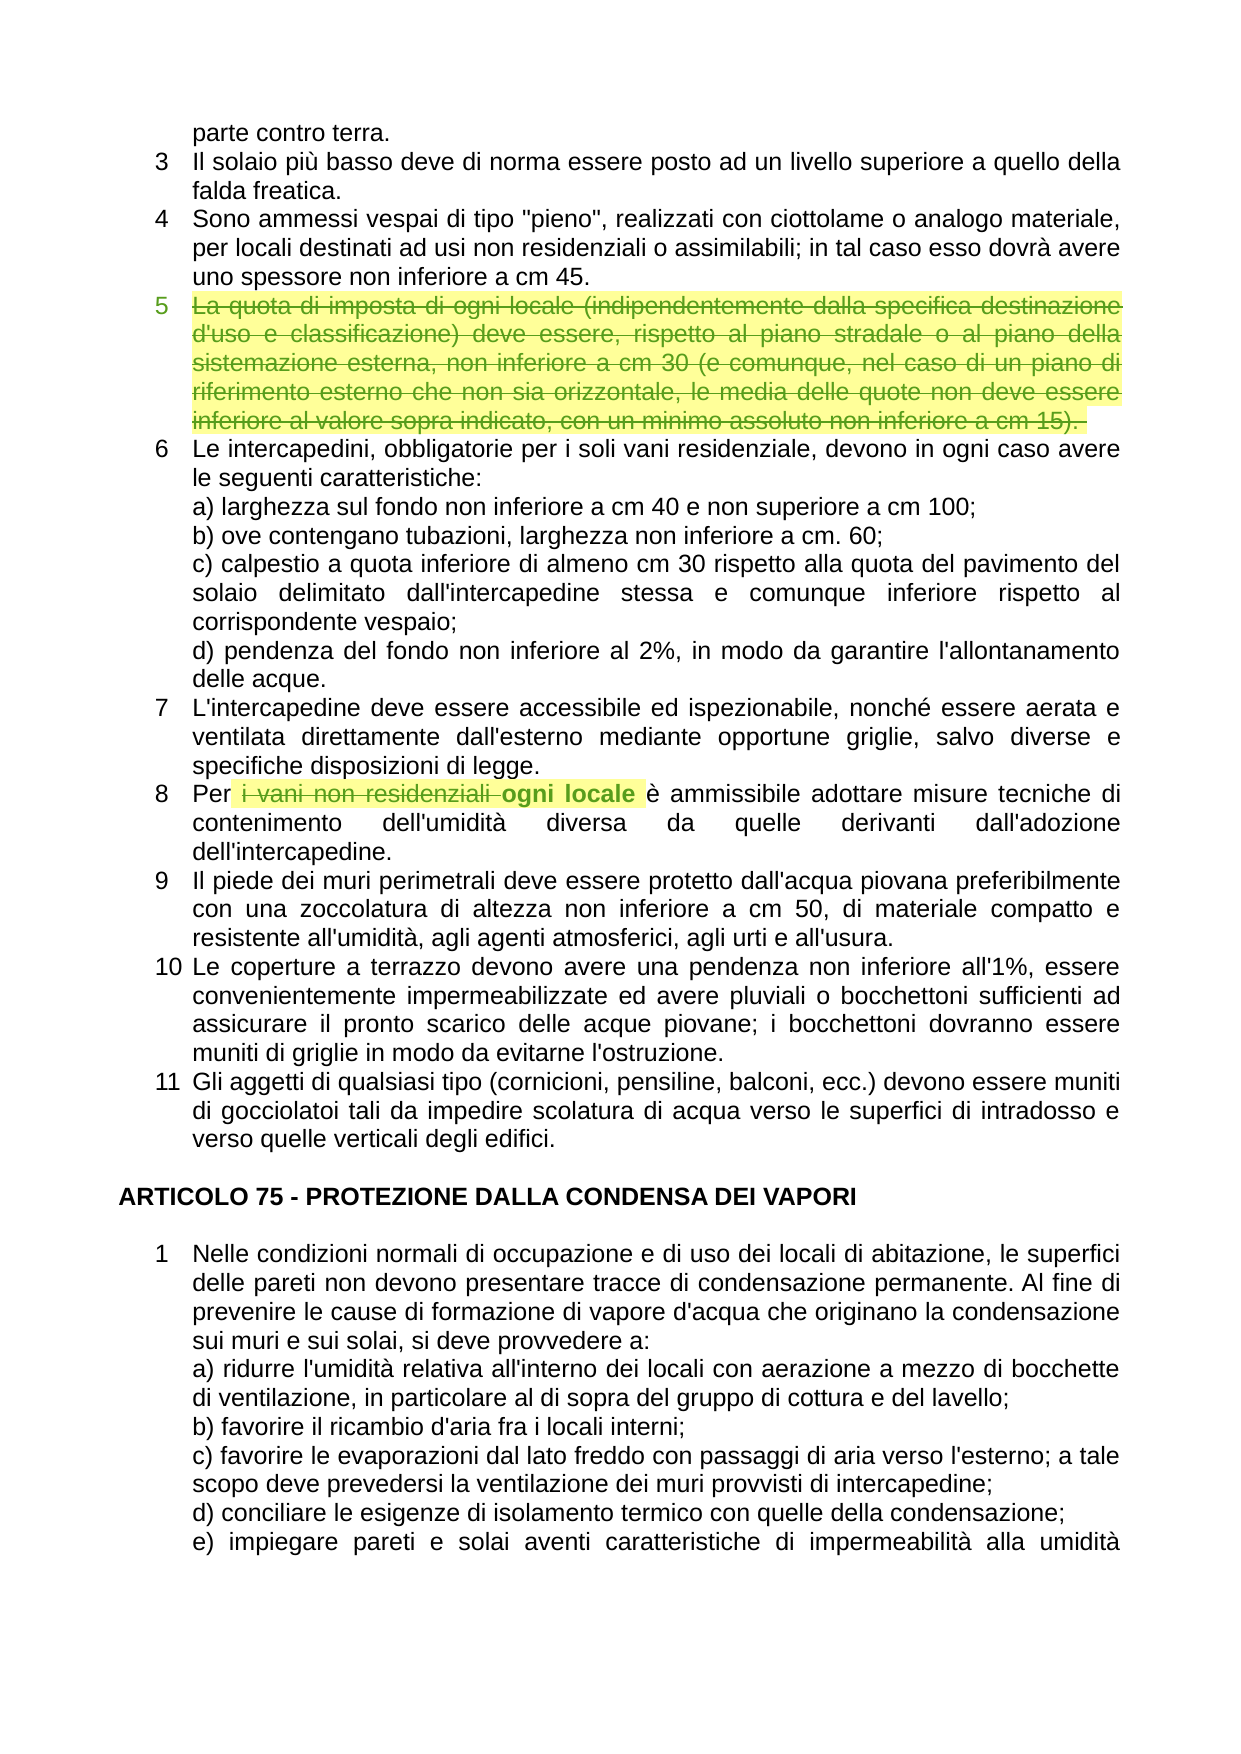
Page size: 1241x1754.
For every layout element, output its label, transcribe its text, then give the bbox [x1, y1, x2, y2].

list Il piede dei muri perimetrali deve essere protetto dall'acqua piovana preferibilmente con una zoccolatura di altezza non inferiore a cm 50, di materiale compatto e resistente all'umidità, agli agenti atmosferici, agli urti e all'usura. [154, 866, 1122, 952]
list c) favorire le evaporazioni dal lato freddo con passaggi di aria verso l'esterno; a tale scopo deve prevedersi la ventilazione dei muri provvisti di intercapedine; [154, 1441, 1122, 1498]
list Le intercapedini, obbligatorie per i soli vani residenziale, devono in ogni caso avere le seguenti caratteristiche: [154, 434, 1122, 492]
list Gli aggetti di qualsiasi tipo (cornicioni, pensiline, balconi, ecc.) devono essere muniti di gocciolatoi tali da impedire scolatura di acqua verso le superfici di intradosso e verso quelle verticali degli edifici. [154, 1067, 1122, 1153]
list d) pendenza del fondo non inferiore al 2%, in modo da garantire l'allontanamento delle acque. [154, 636, 1122, 693]
list b) favorire il ricambio d'aria fra i locali interni; [154, 1412, 1122, 1441]
list Nelle condizioni normali di occupazione e di uso dei locali di abitazione, le superfici delle pareti non devono presentare tracce di condensazione permanente. Al fine di prevenire le cause di formazione di vapore d'acqua che originano la condensazione sui muri e sui solai, si deve provvedere a: [154, 1239, 1122, 1354]
list a) ridurre l'umidità relativa all'interno dei locali con aerazione a mezzo di bocchette di ventilazione, in particolare al di sopra del gruppo di cottura e del lavello; [154, 1354, 1122, 1412]
list ARTICOLO 75 - PROTEZIONE DALLA CONDENSA DEI VAPORI [118, 1182, 1122, 1211]
list Sono ammessi vespai di tipo "pieno", realizzati con ciottolame o analogo materiale, per locali destinati ad usi non residenziali o assimilabili; in tal caso esso dovrà avere uno spessore non inferiore a cm 45. [154, 204, 1122, 291]
list d) conciliare le esigenze di isolamento termico con quelle della condensazione; [154, 1498, 1122, 1527]
list Per i vani non residenziali ogni locale è ammissibile adottare misure tecniche di contenimento dell'umidità diversa da quelle derivanti dall'adozione dell'intercapedine. [154, 779, 1122, 866]
list Il solaio più basso deve di norma essere posto ad un livello superiore a quello della falda freatica. [154, 147, 1122, 204]
list parte contro terra. [154, 118, 1122, 147]
list a) larghezza sul fondo non inferiore a cm 40 e non superiore a cm 100; [154, 492, 1122, 521]
list La quota di imposta di ogni locale (indipendentemente dalla specifica destinazione d'uso e classificazione) deve essere, rispetto al piano stradale o al piano della sistemazione esterna, non inferiore a cm 30 (e comunque, nel caso di un piano di riferimento esterno che non sia orizzontale, le media delle quote non deve essere inferiore al valore sopra indicato, con un minimo assoluto non inferiore a cm 15). [154, 291, 1122, 434]
list b) ove contengano tubazioni, larghezza non inferiore a cm. 60; [154, 521, 1122, 549]
list L'intercapedine deve essere accessibile ed ispezionabile, nonché essere aerata e ventilata direttamente dall'esterno mediante opportune griglie, salvo diverse e specifiche disposizioni di legge. [154, 693, 1122, 779]
list Le coperture a terrazzo devono avere una pendenza non inferiore all'1%, essere convenientemente impermeabilizzate ed avere pluviali o bocchettoni sufficienti ad assicurare il pronto scarico delle acque piovane; i bocchettoni dovranno essere muniti di griglie in modo da evitarne l'ostruzione. [154, 952, 1122, 1067]
list c) calpestio a quota inferiore di almeno cm 30 rispetto alla quota del pavimento del solaio delimitato dall'intercapedine stessa e comunque inferiore rispetto al corrispondente vespaio; [154, 549, 1122, 636]
list e) impiegare pareti e solai aventi caratteristiche di impermeabilità alla umidità [154, 1527, 1122, 1556]
